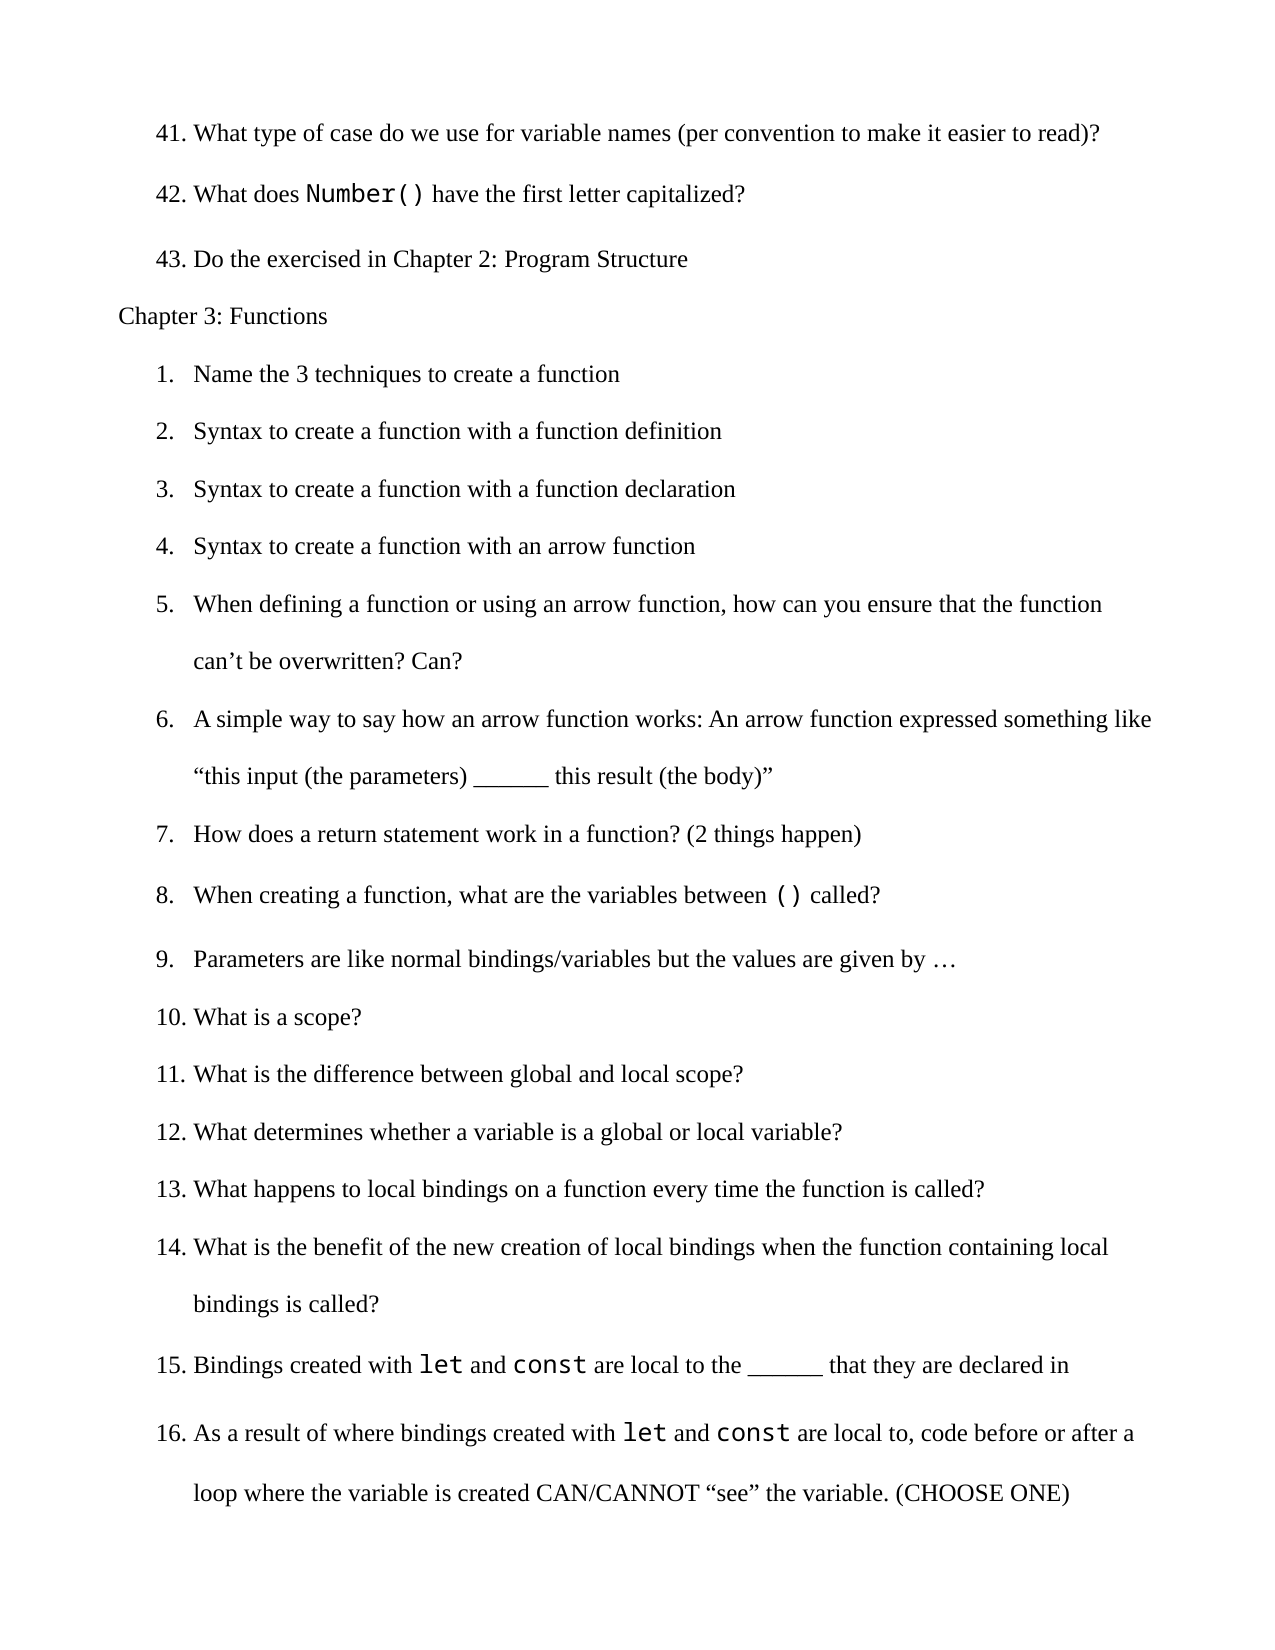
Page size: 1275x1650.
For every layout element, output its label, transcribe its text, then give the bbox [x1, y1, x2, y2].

list What is a scope? [156, 1002, 1157, 1031]
list Name the 3 techniques to create a function [156, 359, 1157, 387]
list As a result of where bindings created with let and const are local to, code before or after a loop where the variable is created CAN/CANNOT “see” the variable. (CHOOSE ONE) [156, 1415, 1157, 1507]
list What is the difference between global and local scope? [156, 1059, 1157, 1088]
list Parameters are like normal bindings/variables but the values are given by … [156, 944, 1157, 973]
list How does a return statement work in a function? (2 things happen) [156, 819, 1157, 847]
list What happens to local bindings on a function every time the function is called? [156, 1174, 1157, 1203]
list Bindings created with let and const are local to the ______ that they are declared in [156, 1347, 1157, 1381]
list When creating a function, what are the variables between () called? [156, 876, 1157, 910]
list Do the exercised in Chapter 2: Program Structure [156, 244, 1157, 272]
text Chapter 3: Functions [118, 301, 1157, 330]
list What type of case do we use for variable names (per convention to make it easier to read)? [156, 118, 1157, 147]
list A simple way to say how an arrow function works: An arrow function expressed something like “this input (the parameters) ______ this result (the body)” [156, 704, 1157, 790]
list Syntax to create a function with a function declaration [156, 474, 1157, 502]
list What determines whether a variable is a global or local variable? [156, 1117, 1157, 1146]
list Syntax to create a function with an arrow function [156, 531, 1157, 560]
list What is the benefit of the new creation of local bindings when the function containing local bindings is called? [156, 1232, 1157, 1318]
list What does Number() have the first letter capitalized? [156, 176, 1157, 210]
list When defining a function or using an arrow function, how can you ensure that the function can’t be overwritten? Can? [156, 589, 1157, 675]
list Syntax to create a function with a function definition [156, 416, 1157, 445]
